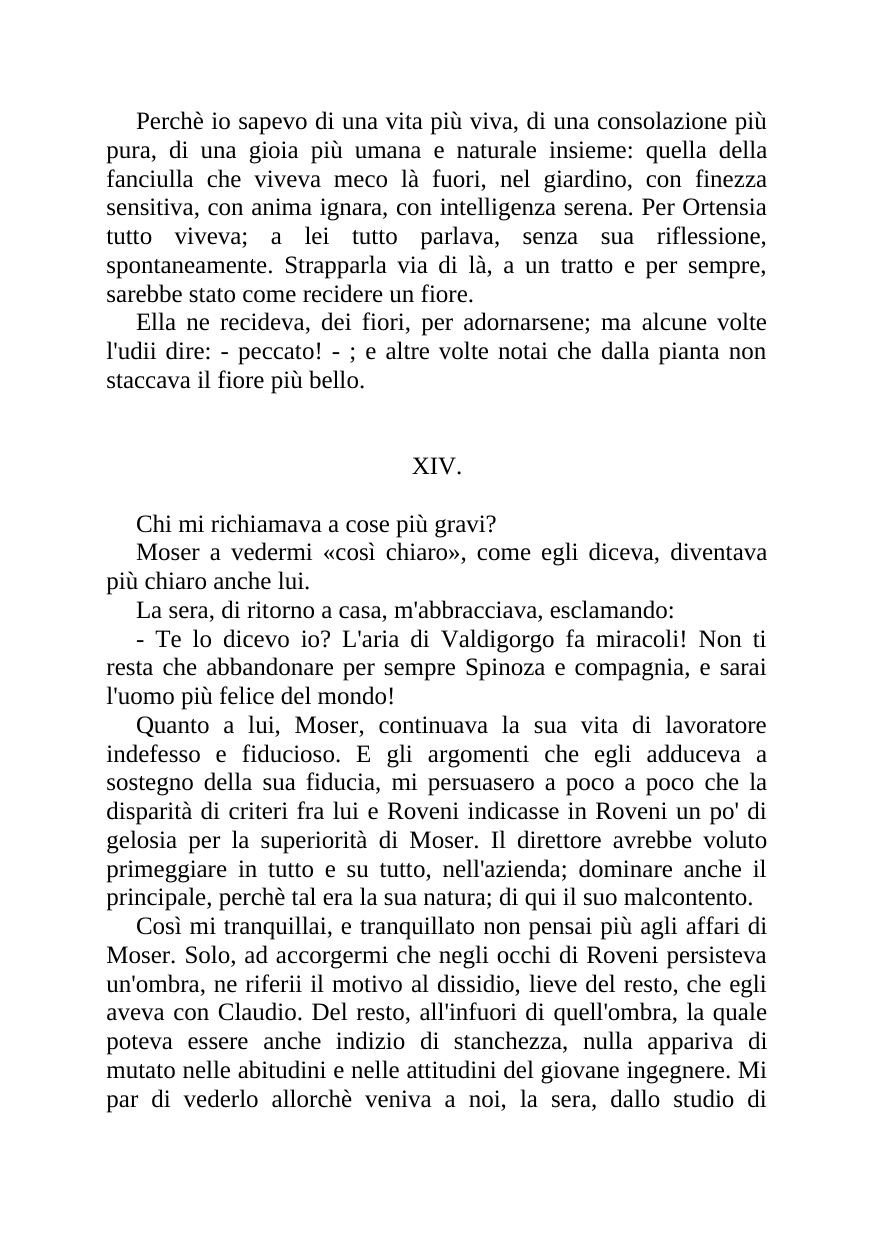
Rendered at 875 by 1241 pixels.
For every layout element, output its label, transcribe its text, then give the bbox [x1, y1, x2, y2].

text Quanto a lui, Moser, continuava la sua vita di lavoratore indefesso e fiducioso. E gli argomenti che egli adduceva a sostegno della sua fiducia, mi persuasero a poco a poco che la disparità di criteri fra lui e Roveni indicasse in Roveni un po' di gelosia per la superiorità di Moser. Il direttore avrebbe voluto primeggiare in tutto e su tutto, nell'azienda; dominare anche il principale, perchè tal era la sua natura; di qui il suo malcontento. [106, 710, 768, 911]
text - Te lo dicevo io? L'aria di Valdigorgo fa miracoli! Non ti resta che abbandonare per sempre Spinoza e compagnia, e sarai l'uomo più felice del mondo! [106, 624, 768, 710]
text Così mi tranquillai, e tranquillato non pensai più agli affari di Moser. Solo, ad accorgermi che negli occhi di Roveni persisteva un'ombra, ne riferii il motivo al dissidio, lieve del resto, che egli aveva con Claudio. Del resto, all'infuori di quell'ombra, la quale poteva essere anche indizio di stanchezza, nulla appariva di mutato nelle abitudini e nelle attitudini del giovane ingegnere. Mi par di vederlo allorchè veniva a noi, la sera, dallo studio di [106, 911, 768, 1112]
text Chi mi richiamava a cose più gravi? [106, 509, 768, 537]
text Perchè io sapevo di una vita più viva, di una consolazione più pura, di una gioia più umana e naturale insieme: quella della fanciulla che viveva meco là fuori, nel giardino, con finezza sensitiva, con anima ignara, con intelligenza serena. Per Ortensia tutto viveva; a lei tutto parlava, senza sua riflessione, spontaneamente. Strapparla via di là, a un tratto e per sempre, sarebbe stato come recidere un fiore. [106, 106, 768, 307]
text La sera, di ritorno a casa, m'abbracciava, esclamando: [106, 595, 768, 624]
text Ella ne recideva, dei fiori, per adornarsene; ma alcune volte l'udii dire: - peccato! - ; e altre volte notai che dalla pianta non staccava il fiore più bello. [106, 307, 768, 394]
text XIV. [106, 451, 768, 480]
text Moser a vedermi «così chiaro», come egli diceva, diventava più chiaro anche lui. [106, 537, 768, 595]
